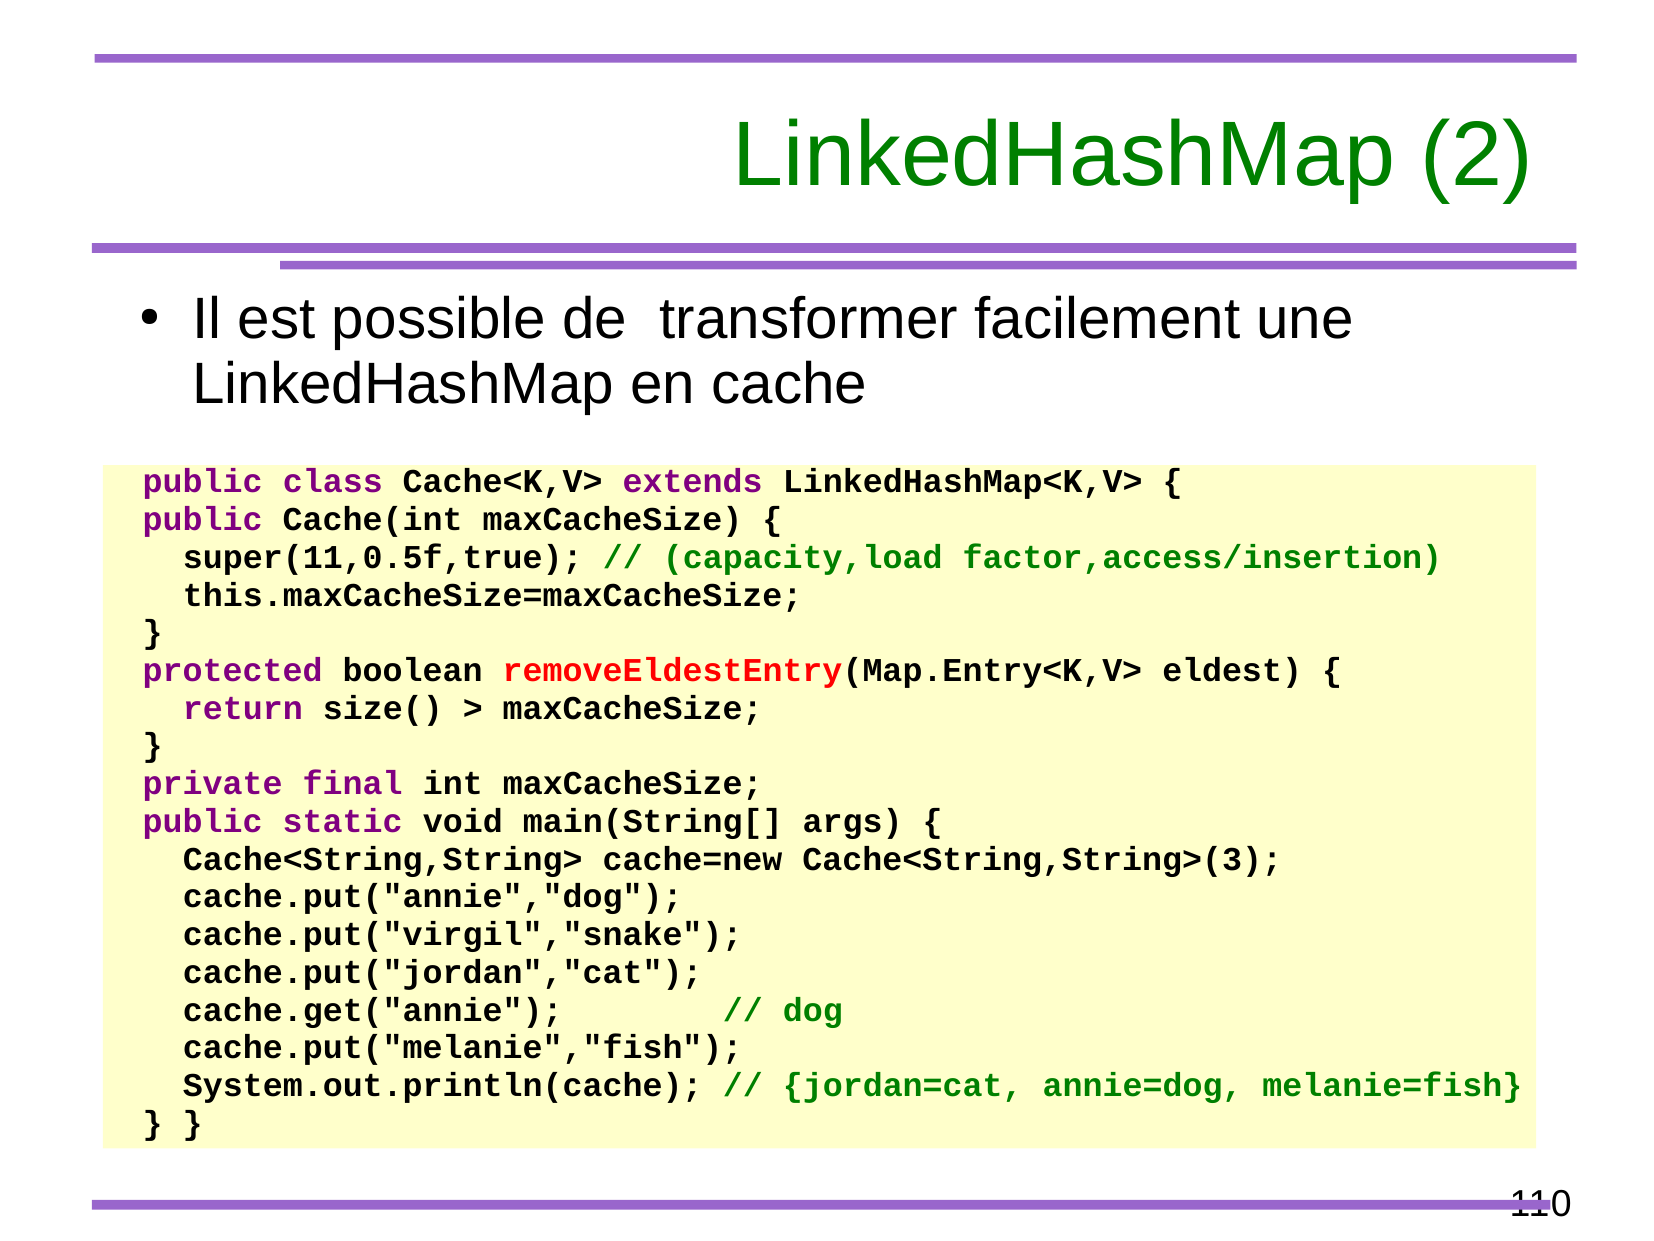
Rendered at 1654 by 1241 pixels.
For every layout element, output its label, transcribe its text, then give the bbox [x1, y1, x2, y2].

text_box public class Cache<K,V> extends LinkedHashMap<K,V> { public Cache(int maxCacheSize) { super(11,0.5f,true); // (capacity,load factor,access/insertion) this.maxCacheSize=maxCacheSize; } protected boolean removeEldestEntry(Map.Entry<K,V> eldest) { return size() > maxCacheSize; } private final int maxCacheSize; public static void main(String[] args) { Cache<String,String> cache=new Cache<String,String>(3); cache.put("annie","dog"); cache.put("virgil","snake"); cache.put("jordan","cat"); cache.get("annie"); // dog cache.put("melanie","fish"); System.out.println(cache); // {jordan=cat, annie=dog, melanie=fish} } } [102, 465, 1537, 1149]
title LinkedHashMap (2) [121, 49, 1534, 257]
list Il est possible de transformer facilement une LinkedHashMap en cache [121, 285, 1534, 446]
